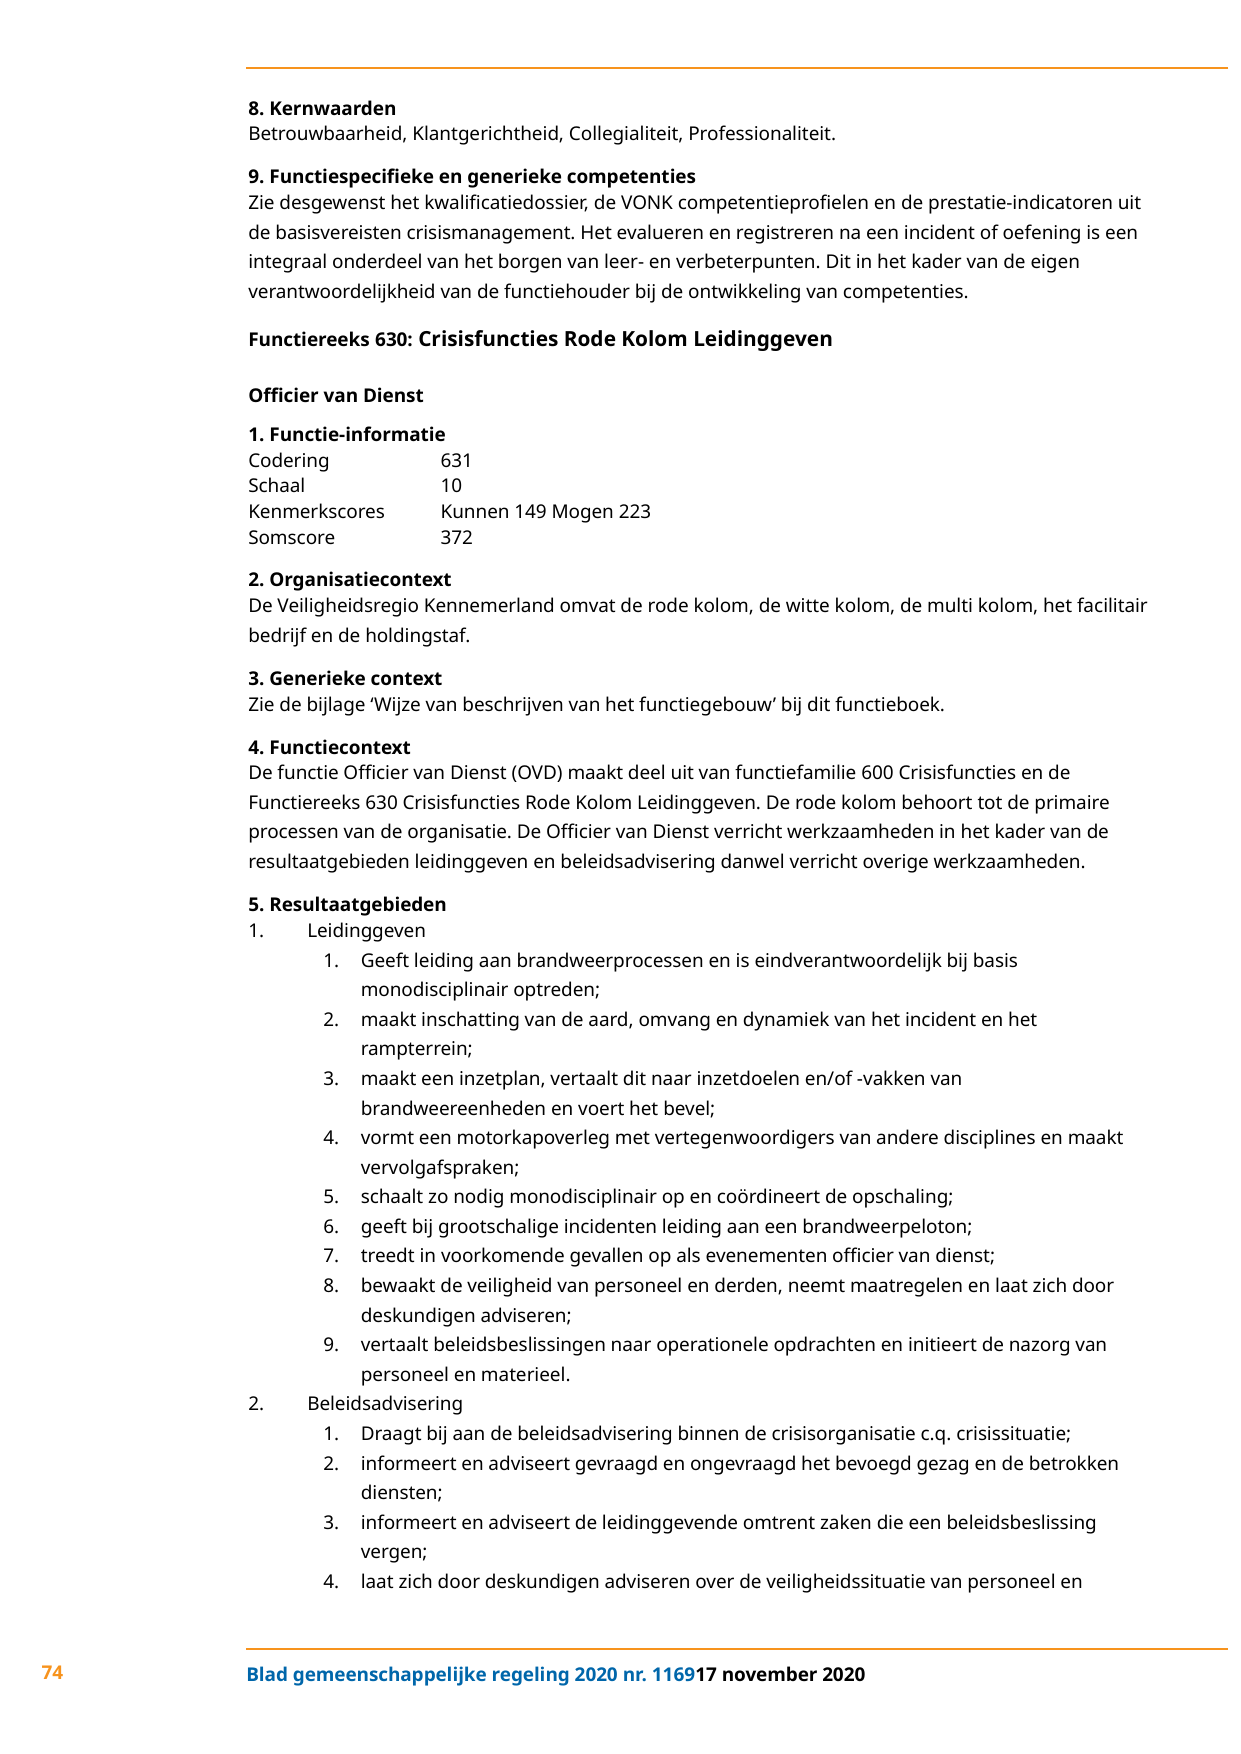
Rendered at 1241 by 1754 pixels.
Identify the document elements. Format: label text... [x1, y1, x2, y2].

list maakt inschatting van de aard, omvang en dynamiek van het incident en het rampterrein; [323, 1006, 1152, 1061]
list informeert en adviseert gevraagd en ongevraagd het bevoegd gezag en de betrokken diensten; [323, 1450, 1152, 1505]
list schaalt zo nodig monodisciplinair op en coördineert de opschaling; [323, 1183, 1152, 1209]
text 1. Functie-informatie [248, 421, 1152, 447]
table_cell Schaal [248, 473, 440, 498]
table_header 631 [440, 447, 1152, 473]
text 5. Resultaatgebieden [248, 891, 1152, 917]
text 9. Functiespecifieke en generieke competenties [248, 164, 1152, 189]
text Functiereeks 630: Crisisfuncties Rode Kolom Leidinggeven [248, 324, 1152, 352]
list vertaalt beleidsbeslissingen naar operationele opdrachten en initieert de nazorg van personeel en materieel. [323, 1331, 1152, 1387]
list maakt een inzetplan, vertaalt dit naar inzetdoelen en/of -vakken van brandweereenheden en voert het bevel; [323, 1065, 1152, 1120]
text De Veiligheidsregio Kennemerland omvat de rode kolom, de witte kolom, de multi kolom, het facilitair bedrijf en de holdingstaf. [248, 592, 1152, 648]
list geeft bij grootschalige incidenten leiding aan een brandweerpeloton; [323, 1213, 1152, 1239]
text 8. Kernwaarden [248, 95, 1152, 121]
list informeert en adviseert de leidinggevende omtrent zaken die een beleidsbeslissing vergen; [323, 1509, 1152, 1564]
list bewaakt de veiligheid van personeel en derden, neemt maatregelen en laat zich door deskundigen adviseren; [323, 1272, 1152, 1327]
table_header Codering [248, 447, 440, 473]
text 4. Functiecontext [248, 734, 1152, 759]
text 3. Generieke context [248, 665, 1152, 691]
list laat zich door deskundigen adviseren over de veiligheidssituatie van personeel en [323, 1568, 1152, 1594]
text Betrouwbaarheid, Klantgerichtheid, Collegialiteit, Professionaliteit. [248, 121, 1152, 146]
text Zie desgewenst het kwalificatiedossier, de VONK competentieprofielen en de prestatie-indicatoren uit de basisvereisten crisismanagement. Het evalueren en registreren na een incident of oefening is een integraal onderdeel van het borgen van leer- en verbeterpunten. Dit in het kader van de eigen verantwoordelijkheid van de functiehouder bij de ontwikkeling van competenties. [248, 189, 1152, 304]
list treedt in voorkomende gevallen op als evenementen officier van dienst; [323, 1243, 1152, 1268]
text 2. Organisatiecontext [248, 567, 1152, 592]
text De functie Officier van Dienst (OVD) maakt deel uit van functiefamilie 600 Crisisfuncties en de Functiereeks 630 Crisisfuncties Rode Kolom Leidinggeven. De rode kolom behoort tot de primaire processen van de organisatie. De Officier van Dienst verricht werkzaamheden in het kader van de resultaatgebieden leidinggeven en beleidsadvisering danwel verricht overige werkzaamheden. [248, 759, 1152, 874]
table_cell Kenmerkscores [248, 498, 440, 524]
list Draagt bij aan de beleidsadvisering binnen de crisisorganisatie c.q. crisissituatie; [323, 1420, 1152, 1446]
table_cell 10 [440, 473, 1152, 498]
text Zie de bijlage ‘Wijze van beschrijven van het functiegebouw’ bij dit functieboek. [248, 691, 1152, 716]
picture [41, 47, 231, 172]
list Beleidsadvisering [248, 1391, 1152, 1416]
text Officier van Dienst [248, 382, 1152, 407]
list Leidinggeven [248, 917, 1152, 943]
table_cell Somscore [248, 524, 440, 550]
list Geeft leiding aan brandweerprocessen en is eindverantwoordelijk bij basis monodisciplinair optreden; [323, 947, 1152, 1002]
list vormt een motorkapoverleg met vertegenwoordigers van andere disciplines en maakt vervolgafspraken; [323, 1124, 1152, 1179]
table_cell Kunnen 149 Mogen 223 [440, 498, 1152, 524]
table_cell 372 [440, 524, 1152, 550]
